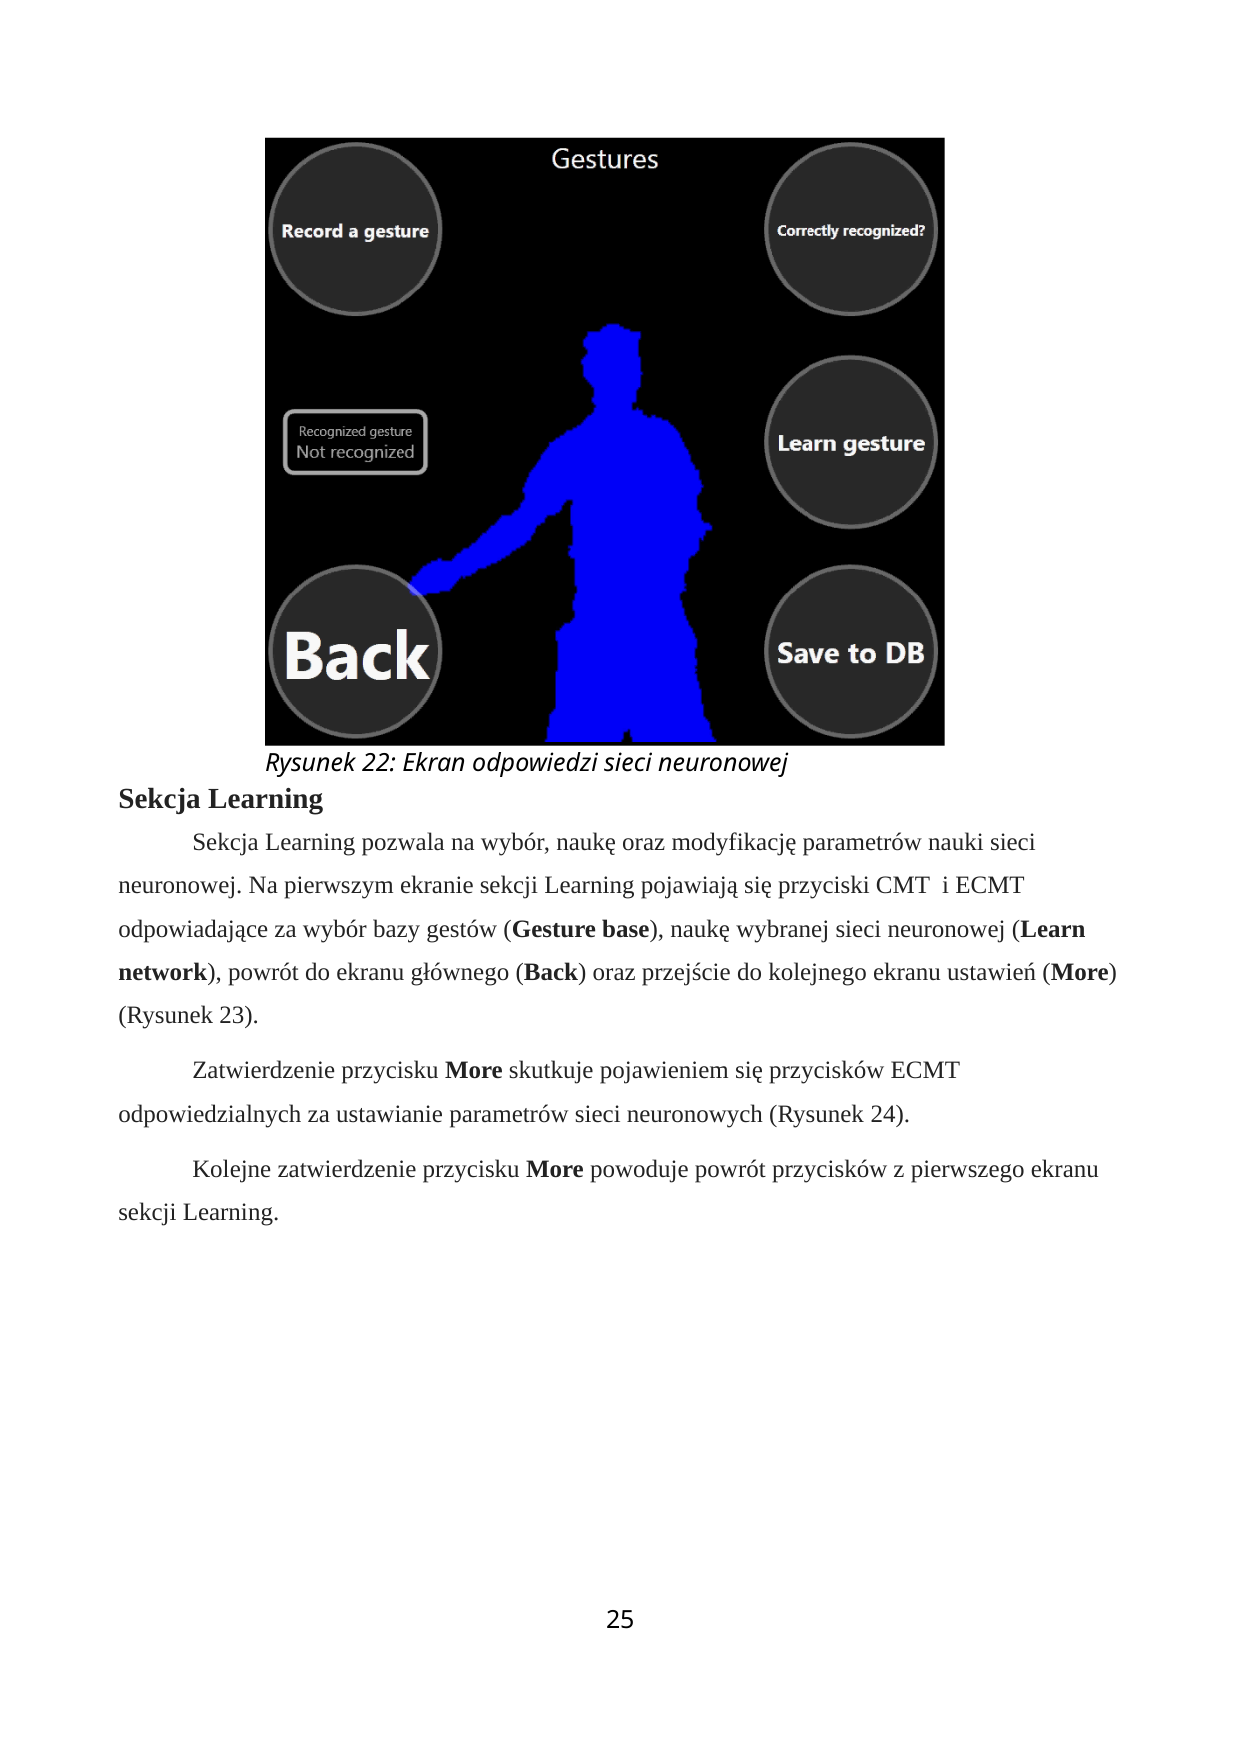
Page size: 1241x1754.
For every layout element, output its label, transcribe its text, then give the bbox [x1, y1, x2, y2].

text Zatwierdzenie przycisku More skutkuje pojawieniem się przycisków ECMT odpowiedzialnych za ustawianie parametrów sieci neuronowych (Rysunek 24). [118, 1056, 1122, 1127]
text Kolejne zatwierdzenie przycisku More powoduje powrót przycisków z pierwszego ekranu sekcji Learning. [118, 1154, 1122, 1226]
text Sekcja Learning [118, 118, 1122, 815]
text Sekcja Learning pozwala na wybór, naukę oraz modyfikację parametrów nauki sieci neuronowej. Na pierwszym ekranie sekcji Learning pojawiają się przyciski CMT i ECMT odpowiadające za wybór bazy gestów (Gesture base), naukę wybranej sieci neuronowej (Learn network), powrót do ekranu głównego (Back) oraz przejście do kolejnego ekranu ustawień (More) (Rysunek 23). [118, 827, 1122, 1029]
text Rysunek 22: Ekran odpowiedzi sieci neuronowej [265, 746, 944, 779]
picture [265, 137, 945, 746]
